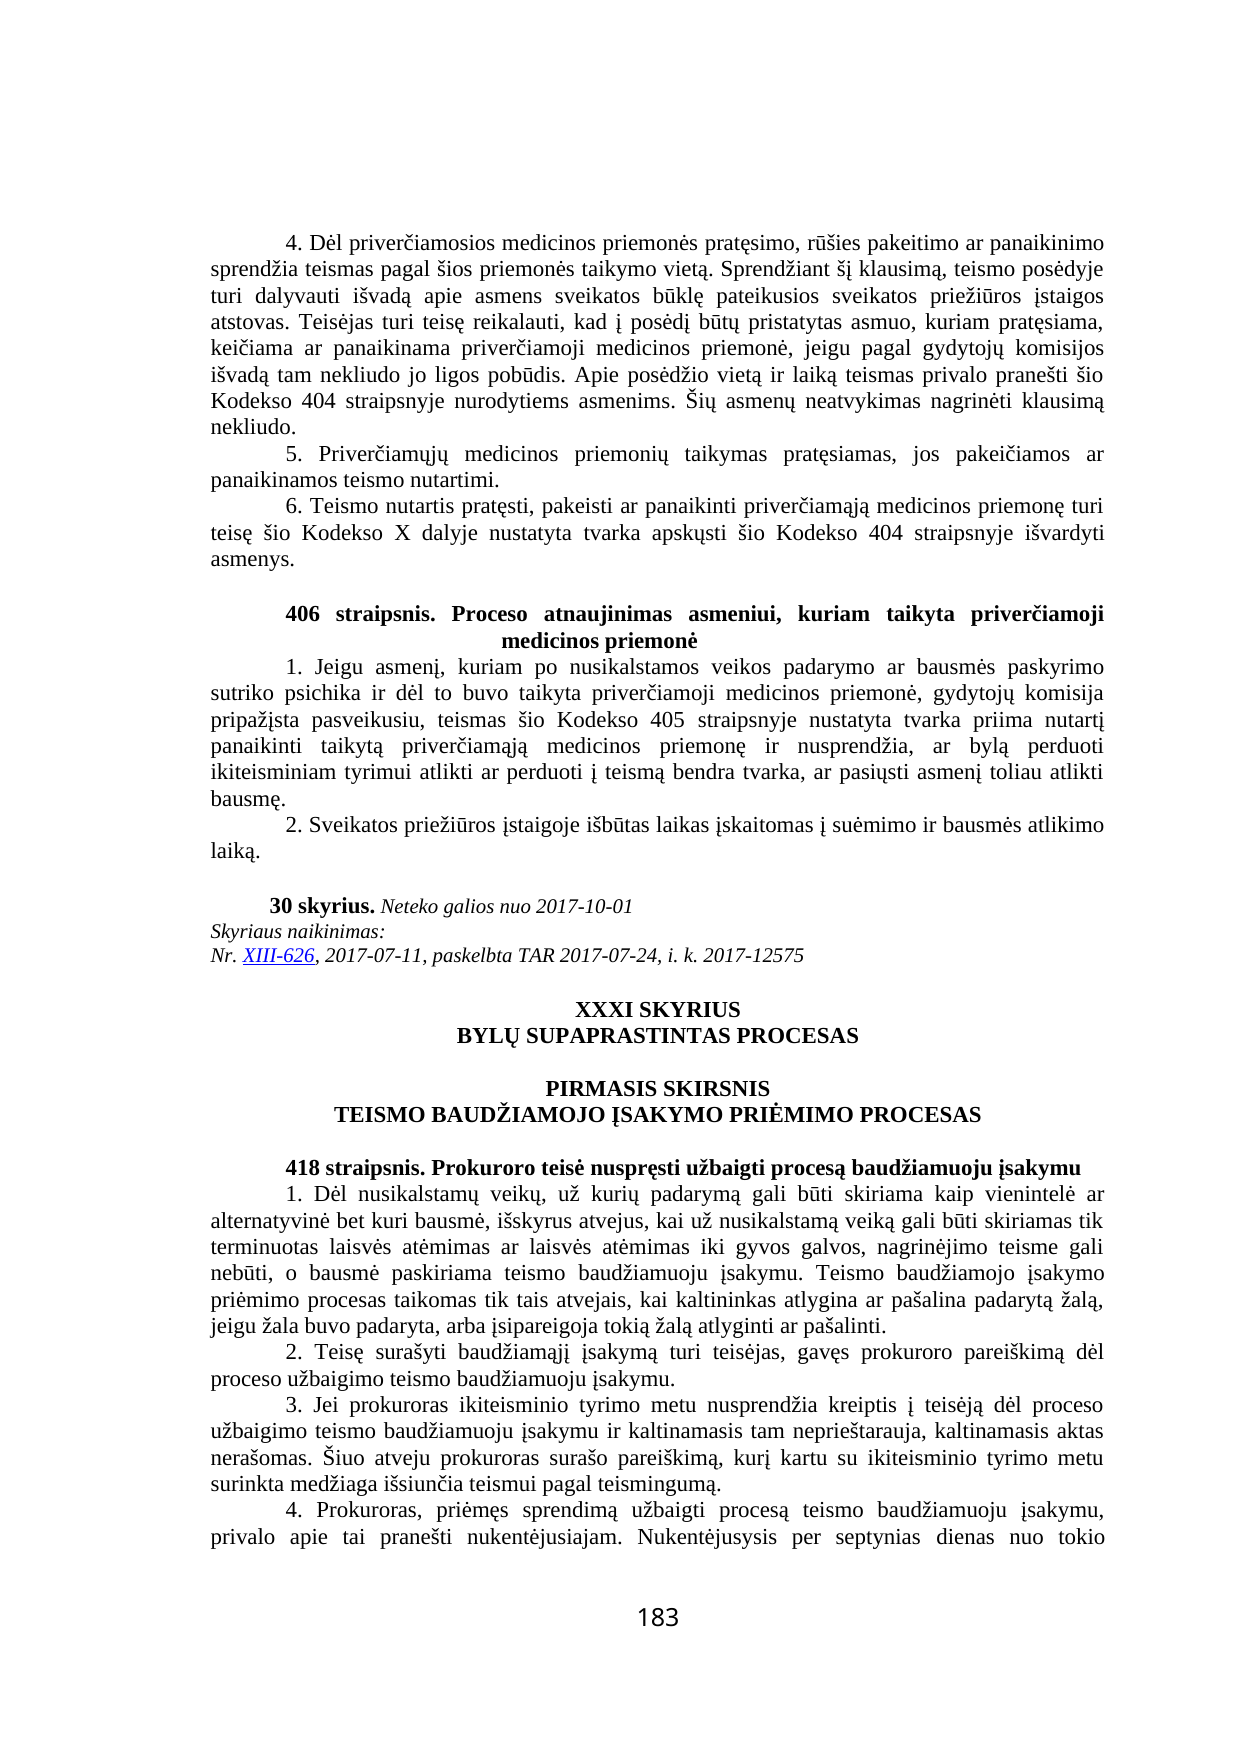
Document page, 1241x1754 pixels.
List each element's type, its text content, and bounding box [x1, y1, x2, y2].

text 418 straipsnis. Prokuroro teisė nuspręsti užbaigti procesą baudžiamuoju įsakymu [285, 1154, 1105, 1180]
subtitle XXXI skyrius [210, 996, 1105, 1022]
text 1. Jeigu asmenį, kuriam po nusikalstamos veikos padarymo ar bausmės paskyrimo sutriko psichika ir dėl to buvo taikyta priverčiamoji medicinos priemonė, gydytojų komisija pripažįsta pasveikusiu, teismas šio Kodekso 405 straipsnyje nustatyta tvarka priima nutartį panaikinti taikytą priverčiamąją medicinos priemonę ir nusprendžia, ar bylą perduoti ikiteisminiam tyrimui atlikti ar perduoti į teismą bendra tvarka, ar pasiųsti asmenį toliau atlikti bausmę. [210, 653, 1105, 811]
text Nr. XIII-626, 2017-07-11, paskelbta TAR 2017-07-24, i. k. 2017-12575 [210, 943, 1105, 967]
text TEISMO Baudžiamojo įsakymo PRIĖMIMO procesas [210, 1101, 1105, 1128]
text 1. Dėl nusikalstamų veikų, už kurių padarymą gali būti skiriama kaip vienintelė ar alternatyvinė bet kuri bausmė, išskyrus atvejus, kai už nusikalstamą veiką gali būti skiriamas tik terminuotas laisvės atėmimas ar laisvės atėmimas iki gyvos galvos, nagrinėjimo teisme gali nebūti, o bausmė paskiriama teismo baudžiamuoju įsakymu. Teismo baudžiamojo įsakymo priėmimo procesas taikomas tik tais atvejais, kai kaltininkas atlygina ar pašalina padarytą žalą, jeigu žala buvo padaryta, arba įsipareigoja tokią žalą atlyginti ar pašalinti. [210, 1180, 1105, 1338]
text 406 straipsnis. Proceso atnaujinimas asmeniui, kuriam taikyta priverčiamoji medicinos priemonė [285, 600, 1105, 653]
text 6. Teismo nutartis pratęsti, pakeisti ar panaikinti priverčiamąją medicinos priemonę turi teisę šio Kodekso X dalyje nustatyta tvarka apskųsti šio Kodekso 404 straipsnyje išvardyti asmenys. [210, 492, 1105, 572]
text 5. Priverčiamųjų medicinos priemonių taikymas pratęsiamas, jos pakeičiamos ar panaikinamos teismo nutartimi. [210, 440, 1105, 492]
text 2. Teisę surašyti baudžiamąjį įsakymą turi teisėjas, gavęs prokuroro pareiškimą dėl proceso užbaigimo teismo baudžiamuoju įsakymu. [210, 1338, 1105, 1391]
text Skyriaus naikinimas: [210, 919, 1105, 943]
text Pirmasis skirsnis [210, 1075, 1105, 1101]
text 4. Prokuroras, priėmęs sprendimą užbaigti procesą teismo baudžiamuoju įsakymu, privalo apie tai pranešti nukentėjusiajam. Nukentėjusysis per septynias dienas nuo tokio [210, 1497, 1105, 1549]
text 30 skyrius. Neteko galios nuo 2017-10-01 [210, 893, 1105, 919]
text 3. Jei prokuroras ikiteisminio tyrimo metu nusprendžia kreiptis į teisėją dėl proceso užbaigimo teismo baudžiamuoju įsakymu ir kaltinamasis tam neprieštarauja, kaltinamasis aktas nerašomas. Šiuo atveju prokuroras surašo pareiškimą, kurį kartu su ikiteisminio tyrimo metu surinkta medžiaga išsiunčia teismui pagal teismingumą. [210, 1391, 1105, 1497]
text Bylų SUPAPRASTINTAS procesas [210, 1022, 1105, 1048]
text 2. Sveikatos priežiūros įstaigoje išbūtas laikas įskaitomas į suėmimo ir bausmės atlikimo laiką. [210, 811, 1105, 864]
text 4. Dėl priverčiamosios medicinos priemonės pratęsimo, rūšies pakeitimo ar panaikinimo sprendžia teismas pagal šios priemonės taikymo vietą. Sprendžiant šį klausimą, teismo posėdyje turi dalyvauti išvadą apie asmens sveikatos būklę pateikusios sveikatos priežiūros įstaigos atstovas. Teisėjas turi teisę reikalauti, kad į posėdį būtų pristatytas asmuo, kuriam pratęsiama, keičiama ar panaikinama priverčiamoji medicinos priemonė, jeigu pagal gydytojų komisijos išvadą tam nekliudo jo ligos pobūdis. Apie posėdžio vietą ir laiką teismas privalo pranešti šio Kodekso 404 straipsnyje nurodytiems asmenims. Šių asmenų neatvykimas nagrinėti klausimą nekliudo. [210, 229, 1105, 440]
